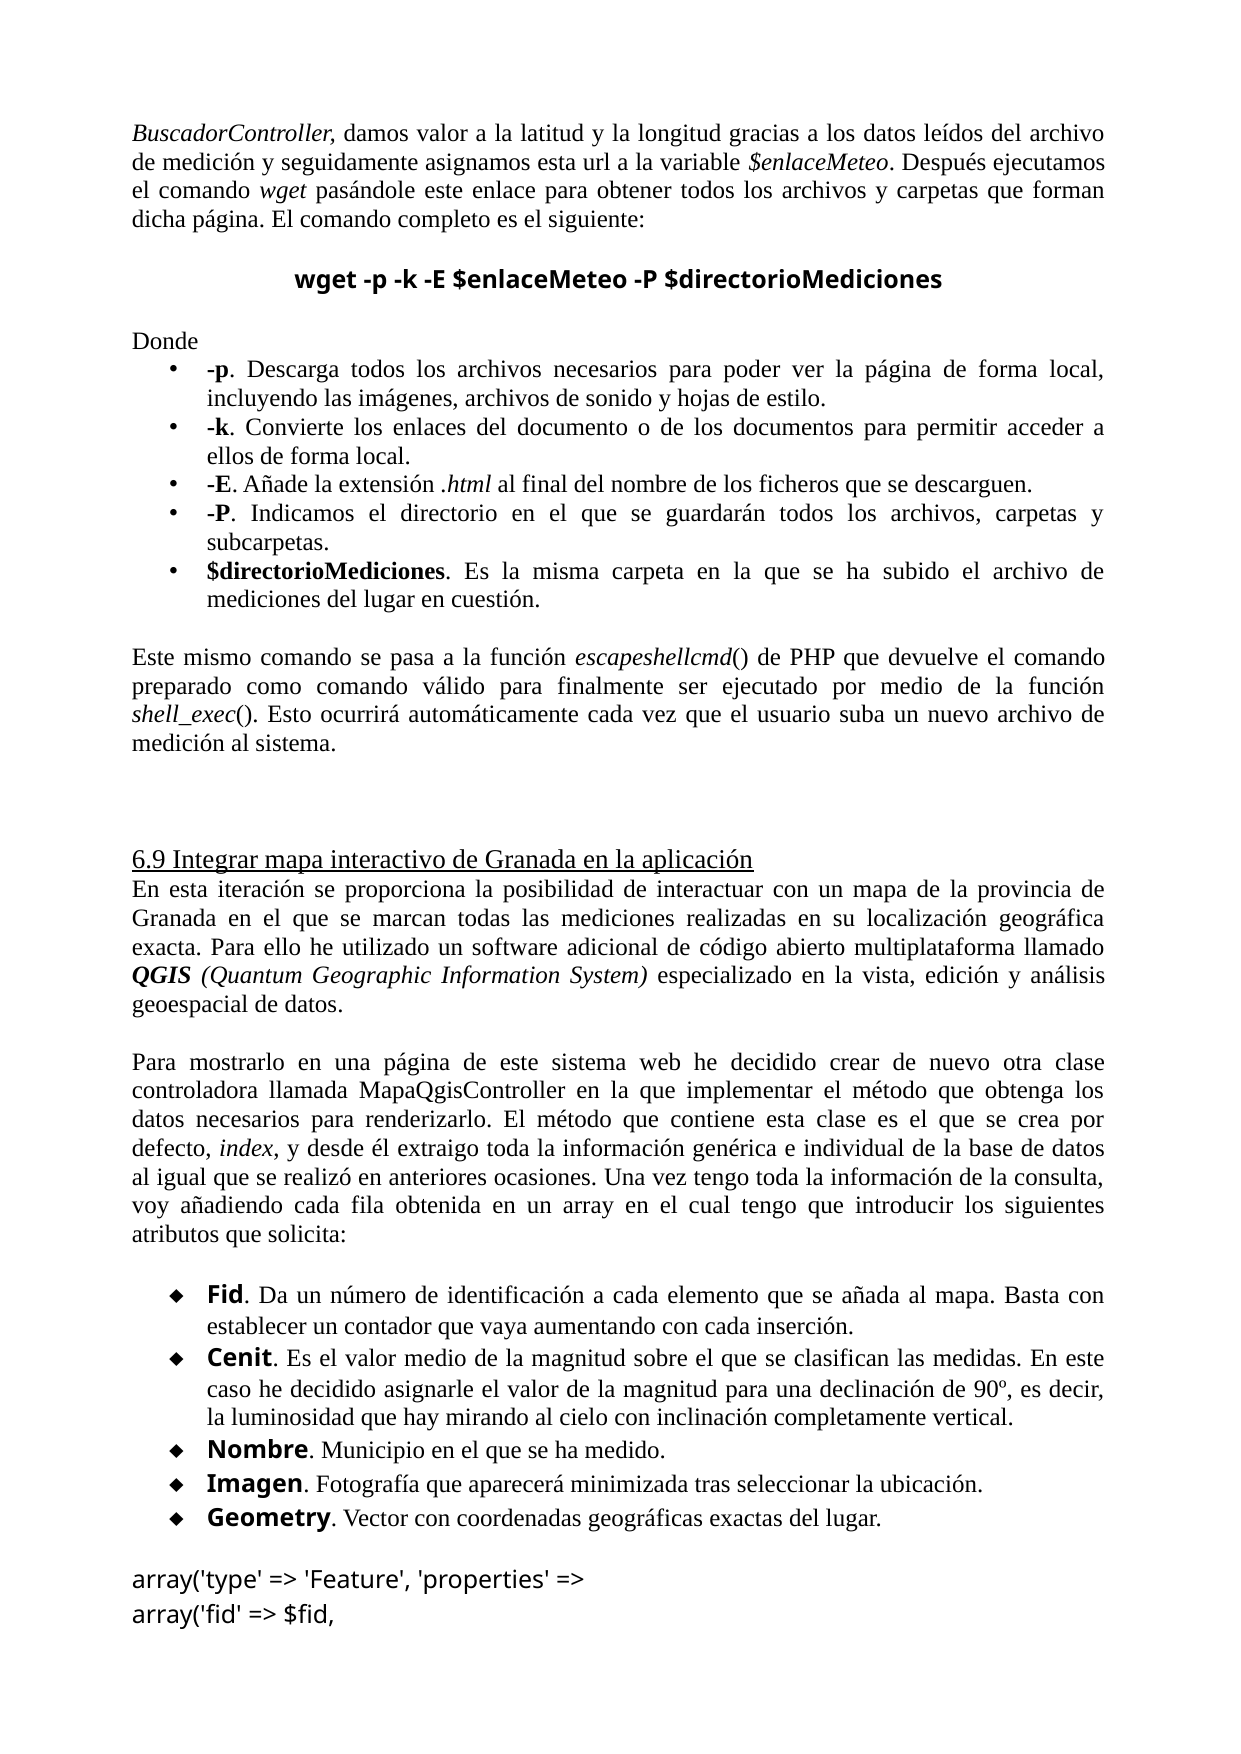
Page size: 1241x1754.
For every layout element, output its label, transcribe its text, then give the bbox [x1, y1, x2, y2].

list Nombre. Municipio en el que se ha medido. [169, 1431, 1106, 1465]
text 6.9 Integrar mapa interactivo de Granada en la aplicación [132, 843, 1106, 874]
text BuscadorController, damos valor a la latitud y la longitud gracias a los datos leídos del archivo de medición y seguidamente asignamos esta url a la variable $enlaceMeteo. Después ejecutamos el comando wget pasándole este enlace para obtener todos los archivos y carpetas que forman dicha página. El comando completo es el siguiente: [132, 118, 1106, 233]
list Imagen. Fotografía que aparecerá minimizada tras seleccionar la ubicación. [169, 1465, 1106, 1499]
list Fid. Da un número de identificación a cada elemento que se añada al mapa. Basta con establecer un contador que vaya aumentando con cada inserción. [169, 1277, 1106, 1340]
text Para mostrarlo en una página de este sistema web he decidido crear de nuevo otra clase controladora llamada MapaQgisController en la que implementar el método que obtenga los datos necesarios para renderizarlo. El método que contiene esta clase es el que se crea por defecto, index, y desde él extraigo toda la información genérica e individual de la base de datos al igual que se realizó en anteriores ocasiones. Una vez tengo toda la información de la consulta, voy añadiendo cada fila obtenida en un array en el cual tengo que introducir los siguientes atributos que solicita: [132, 1047, 1106, 1248]
text Este mismo comando se pasa a la función escapeshellcmd() de PHP que devuelve el comando preparado como comando válido para finalmente ser ejecutado por medio de la función shell_exec(). Esto ocurrirá automáticamente cada vez que el usuario suba un nuevo archivo de medición al sistema. [132, 642, 1106, 757]
text array('type' => 'Feature', 'properties' => [132, 1562, 1106, 1596]
list -p. Descarga todos los archivos necesarios para poder ver la página de forma local, incluyendo las imágenes, archivos de sonido y hojas de estilo. [169, 354, 1106, 412]
text wget -p -k -E $enlaceMeteo -P $directorioMediciones [132, 262, 1106, 296]
list $directorioMediciones. Es la misma carpeta en la que se ha subido el archivo de mediciones del lugar en cuestión. [169, 556, 1106, 613]
text array('fid' => $fid, [132, 1596, 1106, 1630]
list -k. Convierte los enlaces del documento o de los documentos para permitir acceder a ellos de forma local. [169, 412, 1106, 469]
list Cenit. Es el valor medio de la magnitud sobre el que se clasifican las medidas. En este caso he decidido asignarle el valor de la magnitud para una declinación de 90º, es decir, la luminosidad que hay mirando al cielo con inclinación completamente vertical. [169, 1340, 1106, 1431]
list -E. Añade la extensión .html al final del nombre de los ficheros que se descarguen. [169, 469, 1106, 498]
text En esta iteración se proporciona la posibilidad de interactuar con un mapa de la provincia de Granada en el que se marcan todas las mediciones realizadas en su localización geográfica exacta. Para ello he utilizado un software adicional de código abierto multiplataforma llamado QGIS (Quantum Geographic Information System) especializado en la vista, edición y análisis geoespacial de datos. [132, 874, 1106, 1018]
list Geometry. Vector con coordenadas geográficas exactas del lugar. [169, 1499, 1106, 1533]
list -P. Indicamos el directorio en el que se guardarán todos los archivos, carpetas y subcarpetas. [169, 498, 1106, 556]
text Donde [132, 326, 1106, 354]
